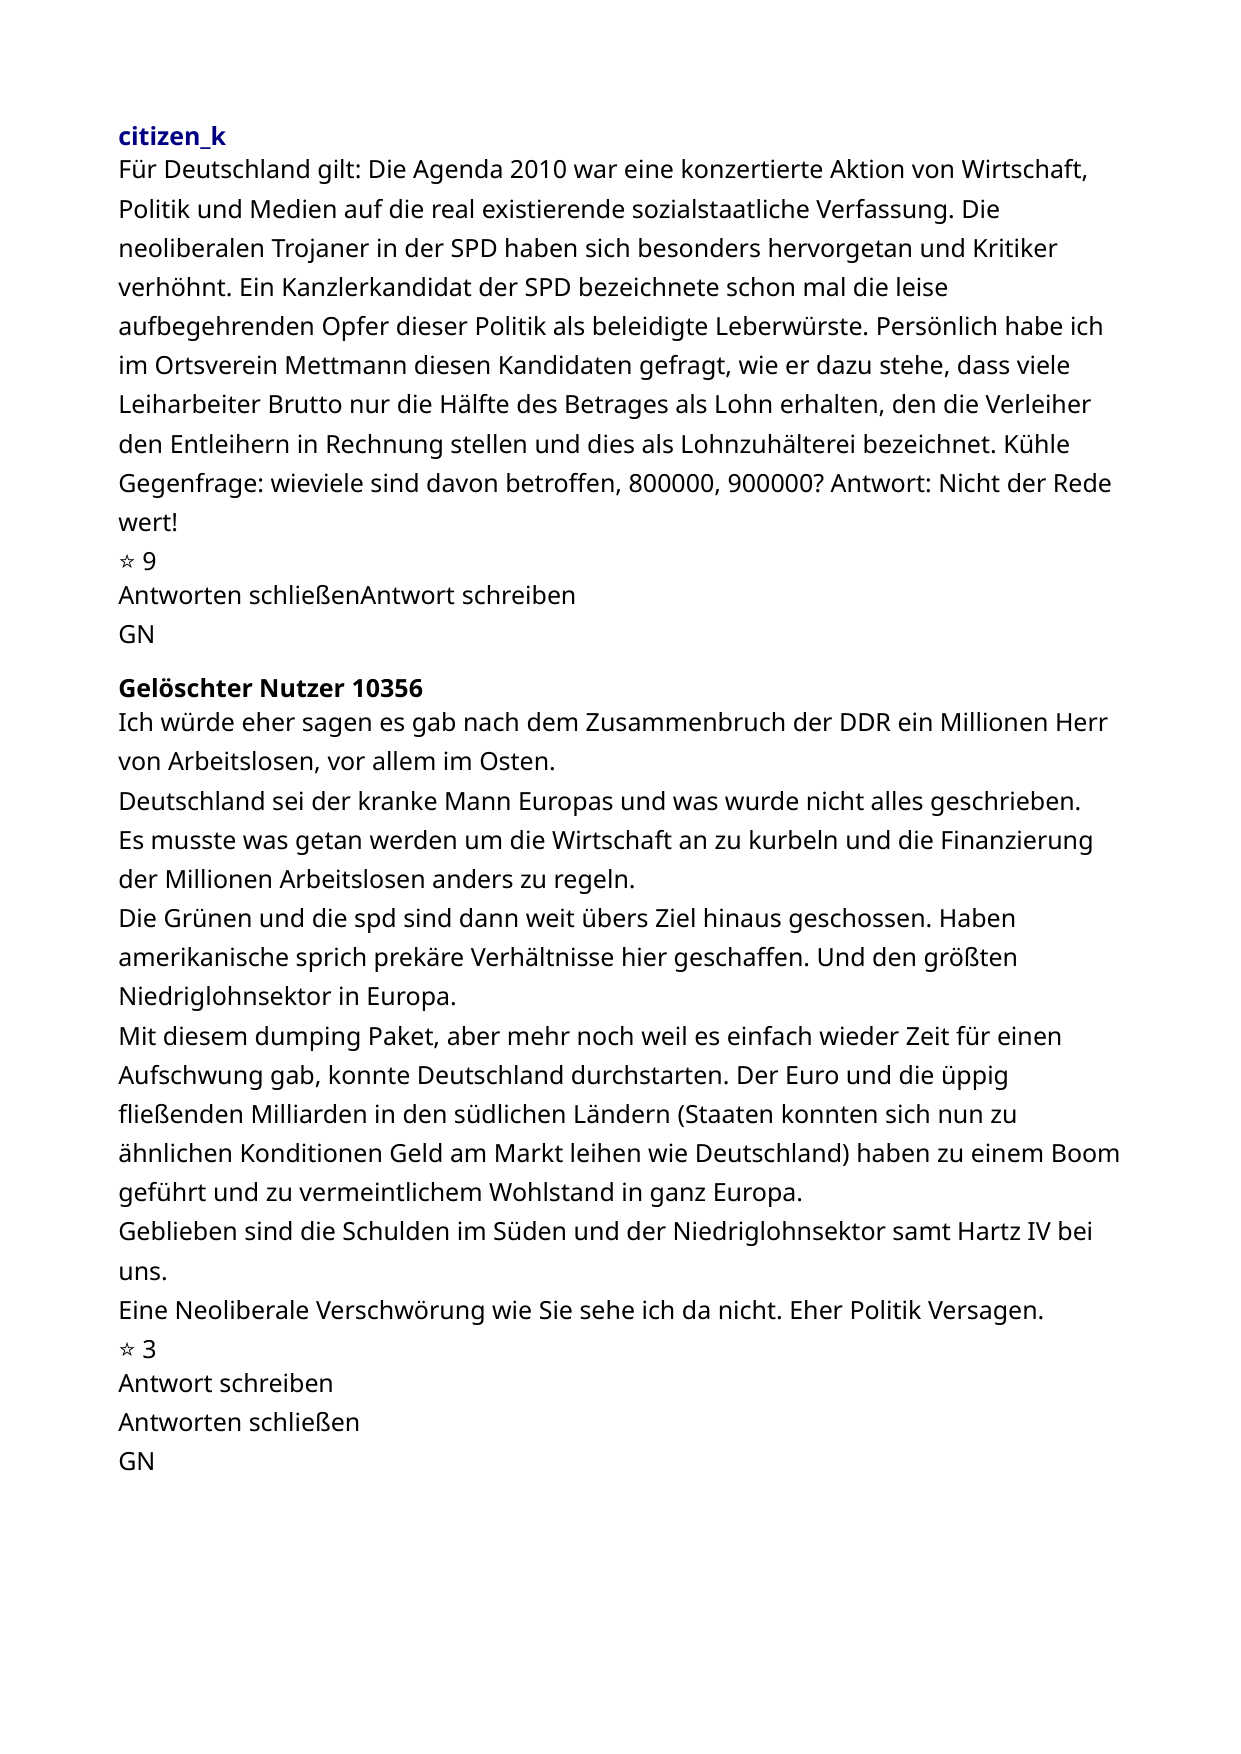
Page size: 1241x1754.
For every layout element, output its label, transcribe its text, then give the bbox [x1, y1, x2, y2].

text Antworten schließen [118, 1405, 1122, 1439]
text GN [118, 1444, 1122, 1478]
text ⭐️ 3 [118, 1332, 1122, 1366]
text Deutschland sei der kranke Mann Europas und was wurde nicht alles geschrieben. [118, 783, 1122, 817]
text Antwort schreiben [118, 1366, 1122, 1400]
text Es musste was getan werden um die Wirtschaft an zu kurbeln und die Finanzierung der Millionen Arbeitslosen anders zu regeln. [118, 822, 1122, 896]
text Antworten schließenAntwort schreiben [118, 578, 1122, 612]
text Mit diesem dumping Paket, aber mehr noch weil es einfach wieder Zeit für einen Aufschwung gab, konnte Deutschland durchstarten. Der Euro und die üppig fließenden Milliarden in den südlichen Ländern (Staaten konnten sich nun zu ähnlichen Konditionen Geld am Markt leihen wie Deutschland) haben zu einem Boom geführt und zu vermeintlichem Wohlstand in ganz Europa. [118, 1018, 1122, 1209]
text GN [118, 617, 1122, 651]
text Für Deutschland gilt: Die Agenda 2010 war eine konzertierte Aktion von Wirtschaft, Politik und Medien auf die real existierende sozialstaatliche Verfassung. Die neoliberalen Trojaner in der SPD haben sich besonders hervorgetan und Kritiker verhöhnt. Ein Kanzlerkandidat der SPD bezeichnete schon mal die leise aufbegehrenden Opfer dieser Politik als beleidigte Leberwürste. Persönlich habe ich im Ortsverein Mettmann diesen Kandidaten gefragt, wie er dazu stehe, dass viele Leiharbeiter Brutto nur die Hälfte des Betrages als Lohn erhalten, den die Verleiher den Entleihern in Rechnung stellen und dies als Lohnzuhälterei bezeichnet. Kühle Gegenfrage: wieviele sind davon betroffen, 800000, 900000? Antwort: Nicht der Rede wert! [118, 152, 1122, 539]
text Geblieben sind die Schulden im Süden und der Niedriglohnsektor samt Hartz IV bei uns. [118, 1214, 1122, 1287]
text Ich würde eher sagen es gab nach dem Zusammenbruch der DDR ein Millionen Herr von Arbeitslosen, vor allem im Osten. [118, 705, 1122, 778]
text ⭐️ 9 [118, 544, 1122, 578]
text Die Grünen und die spd sind dann weit übers Ziel hinaus geschossen. Haben amerikanische sprich prekäre Verhältnisse hier geschaffen. Und den größten Niedriglohnsektor in Europa. [118, 901, 1122, 1013]
subtitle citizen_k [118, 118, 1122, 152]
text Eine Neoliberale Verschwörung wie Sie sehe ich da nicht. Eher Politik Versagen. [118, 1292, 1122, 1326]
subtitle Gelöschter Nutzer 10356 [118, 671, 1122, 705]
